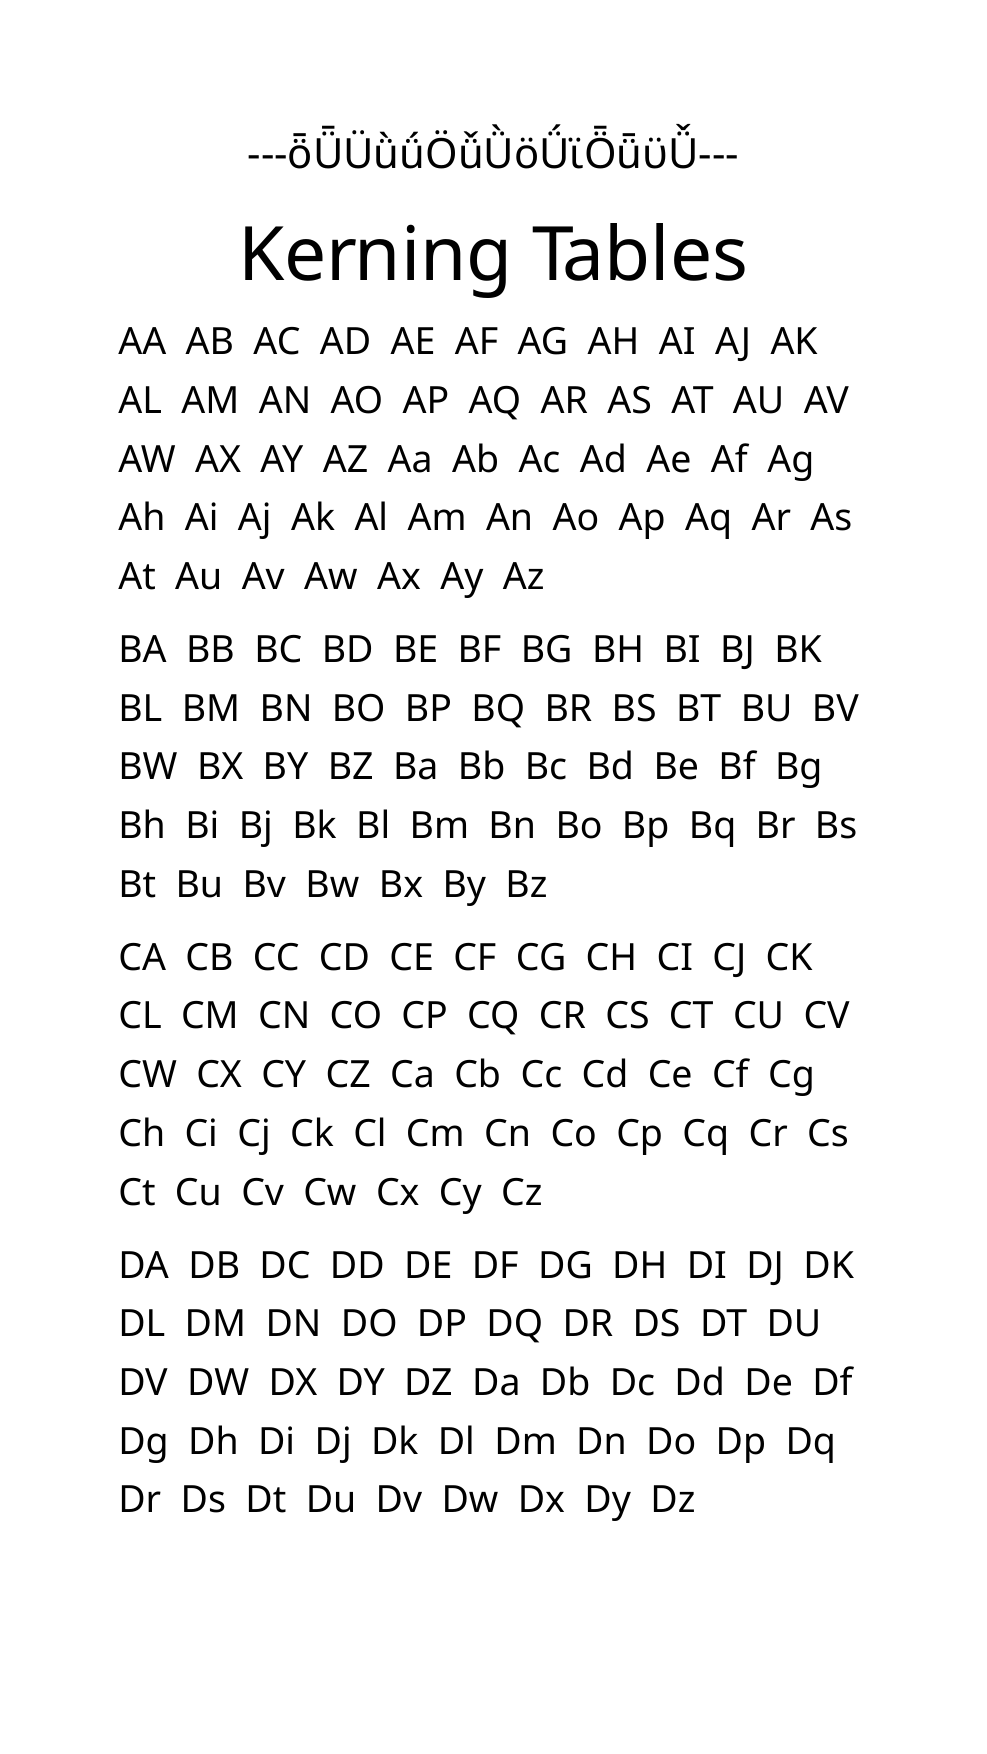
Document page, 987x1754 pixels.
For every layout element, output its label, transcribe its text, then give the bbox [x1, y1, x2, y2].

subtitle Kerning Tables [118, 200, 868, 302]
text AA AB AC AD AE AF AG AH AI AJ AK AL AM AN AO AP AQ AR AS AT AU AV AW AX AY AZ Aa Ab Ac Ad Ae Af Ag Ah Ai Aj Ak Al Am An Ao Ap Aq Ar As At Au Av Aw Ax Ay Az [118, 314, 868, 600]
text CA CB CC CD CE CF CG CH CI CJ CK CL CM CN CO CP CQ CR CS CT CU CV CW CX CY CZ Ca Cb Cc Cd Ce Cf Cg Ch Ci Cj Ck Cl Cm Cn Co Cp Cq Cr Cs Ct Cu Cv Cw Cx Cy Cz [118, 930, 868, 1216]
text DA DB DC DD DE DF DG DH DI DJ DK DL DM DN DO DP DQ DR DS DT DU DV DW DX DY DZ Da Db Dc Dd De Df Dg Dh Di Dj Dk Dl Dm Dn Do Dp Dq Dr Ds Dt Du Dv Dw Dx Dy Dz [118, 1238, 868, 1524]
subtitle ---ȫǕÜǜǘÖǚǛöǗϊȪǖϋǙ--- [118, 124, 868, 181]
text BA BB BC BD BE BF BG BH BI BJ BK BL BM BN BO BP BQ BR BS BT BU BV BW BX BY BZ Ba Bb Bc Bd Be Bf Bg Bh Bi Bj Bk Bl Bm Bn Bo Bp Bq Br Bs Bt Bu Bv Bw Bx By Bz [118, 622, 868, 908]
